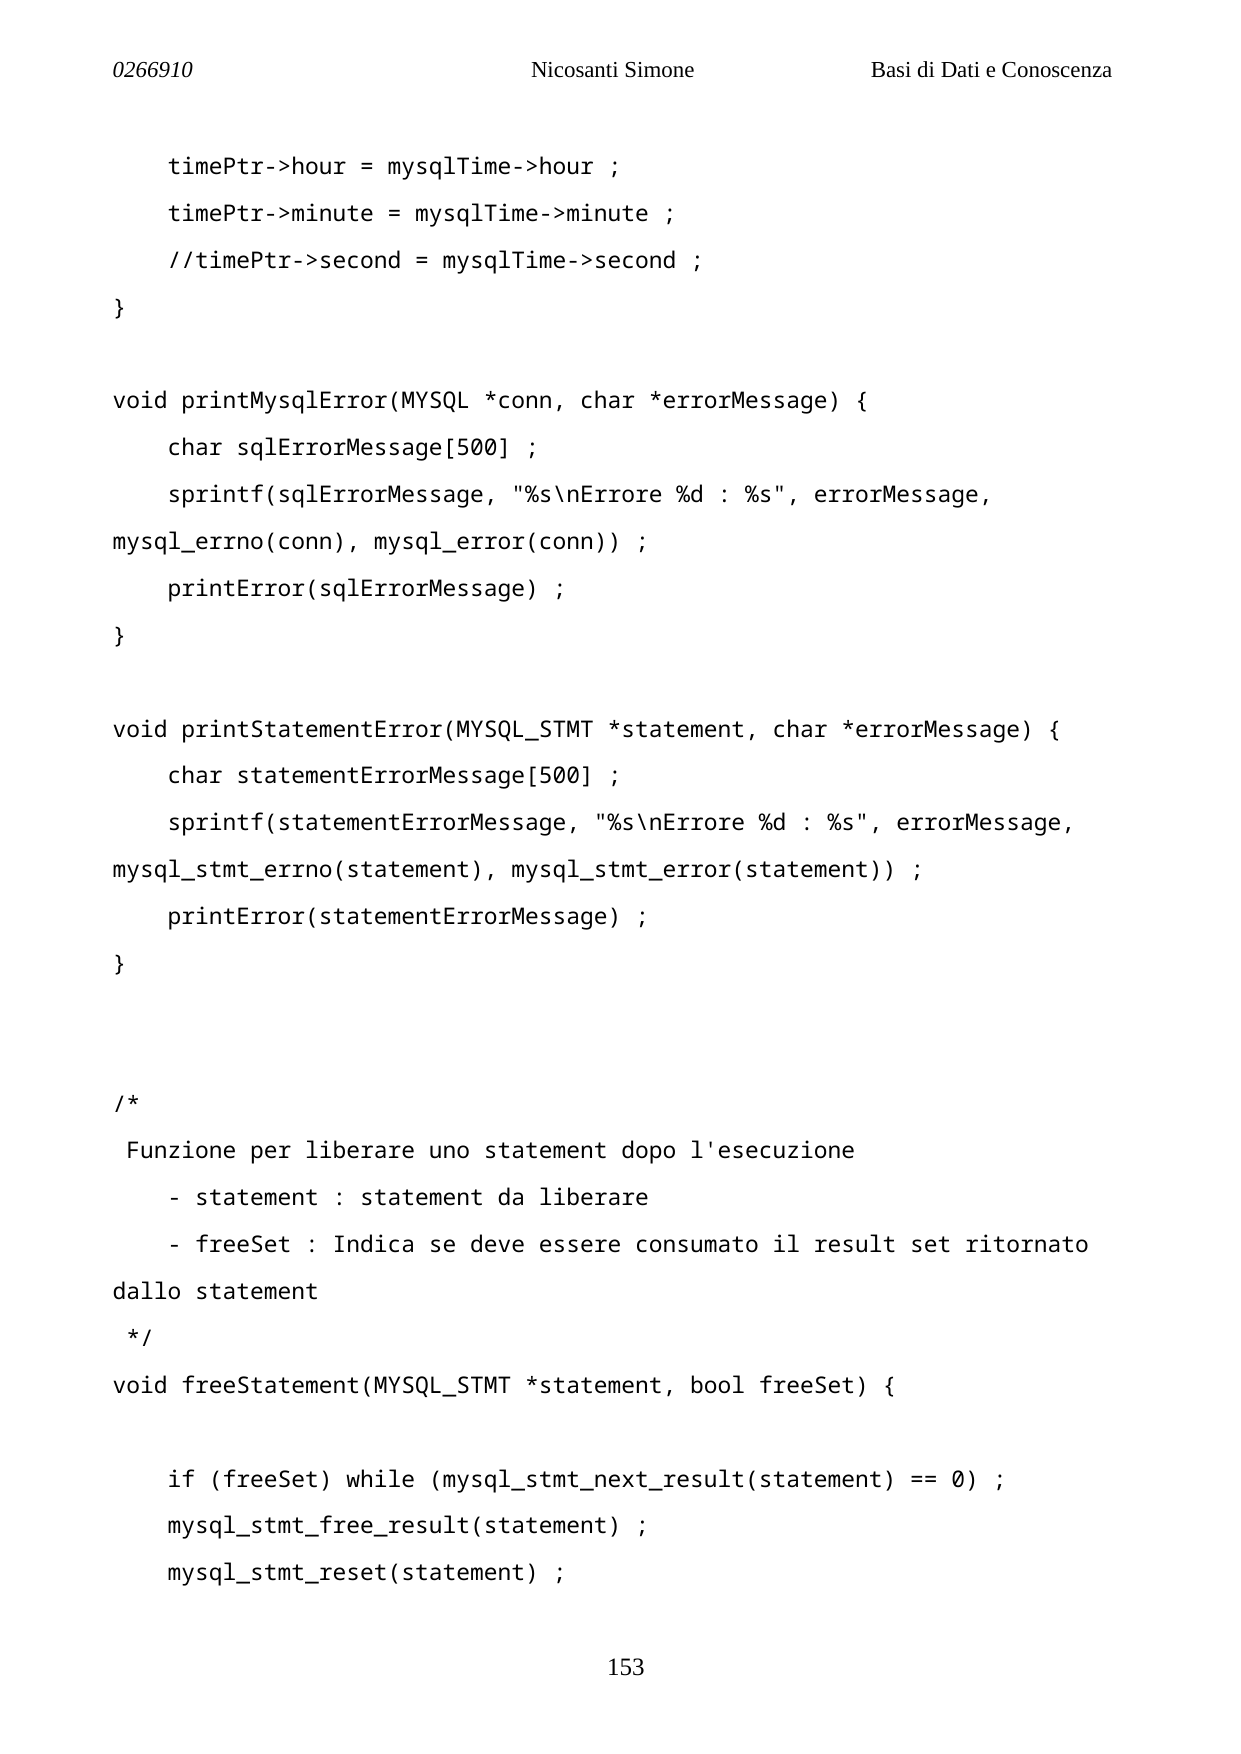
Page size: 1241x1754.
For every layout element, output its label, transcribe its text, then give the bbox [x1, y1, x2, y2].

text printError(sqlErrorMessage) ; [112, 572, 1128, 603]
text if (freeSet) while (mysql_stmt_next_result(statement) == 0) ; [112, 1462, 1128, 1494]
text mysql_stmt_reset(statement) ; [112, 1556, 1128, 1587]
text printError(statementErrorMessage) ; [112, 900, 1128, 931]
text } [112, 291, 1128, 322]
text sprintf(statementErrorMessage, "%s\nErrore %d : %s", errorMessage, mysql_stmt_errno(statement), mysql_stmt_error(statement)) ; [112, 806, 1128, 884]
text char sqlErrorMessage[500] ; [112, 431, 1128, 462]
text Funzione per liberare uno statement dopo l'esecuzione [112, 1134, 1128, 1166]
text timePtr->minute = mysqlTime->minute ; [112, 197, 1128, 228]
text - statement : statement da liberare [112, 1181, 1128, 1212]
text //timePtr->second = mysqlTime->second ; [112, 244, 1128, 275]
text } [112, 947, 1128, 978]
text timePtr->hour = mysqlTime->hour ; [112, 150, 1128, 181]
text sprintf(sqlErrorMessage, "%s\nErrore %d : %s", errorMessage, mysql_errno(conn), mysql_error(conn)) ; [112, 478, 1128, 556]
text void freeStatement(MYSQL_STMT *statement, bool freeSet) { [112, 1369, 1128, 1400]
text - freeSet : Indica se deve essere consumato il result set ritornato dallo statement [112, 1228, 1128, 1306]
text } [112, 619, 1128, 650]
text mysql_stmt_free_result(statement) ; [112, 1509, 1128, 1541]
text char statementErrorMessage[500] ; [112, 759, 1128, 791]
text void printStatementError(MYSQL_STMT *statement, char *errorMessage) { [112, 712, 1128, 744]
text void printMysqlError(MYSQL *conn, char *errorMessage) { [112, 384, 1128, 416]
text /* [112, 1087, 1128, 1119]
text */ [112, 1322, 1128, 1353]
